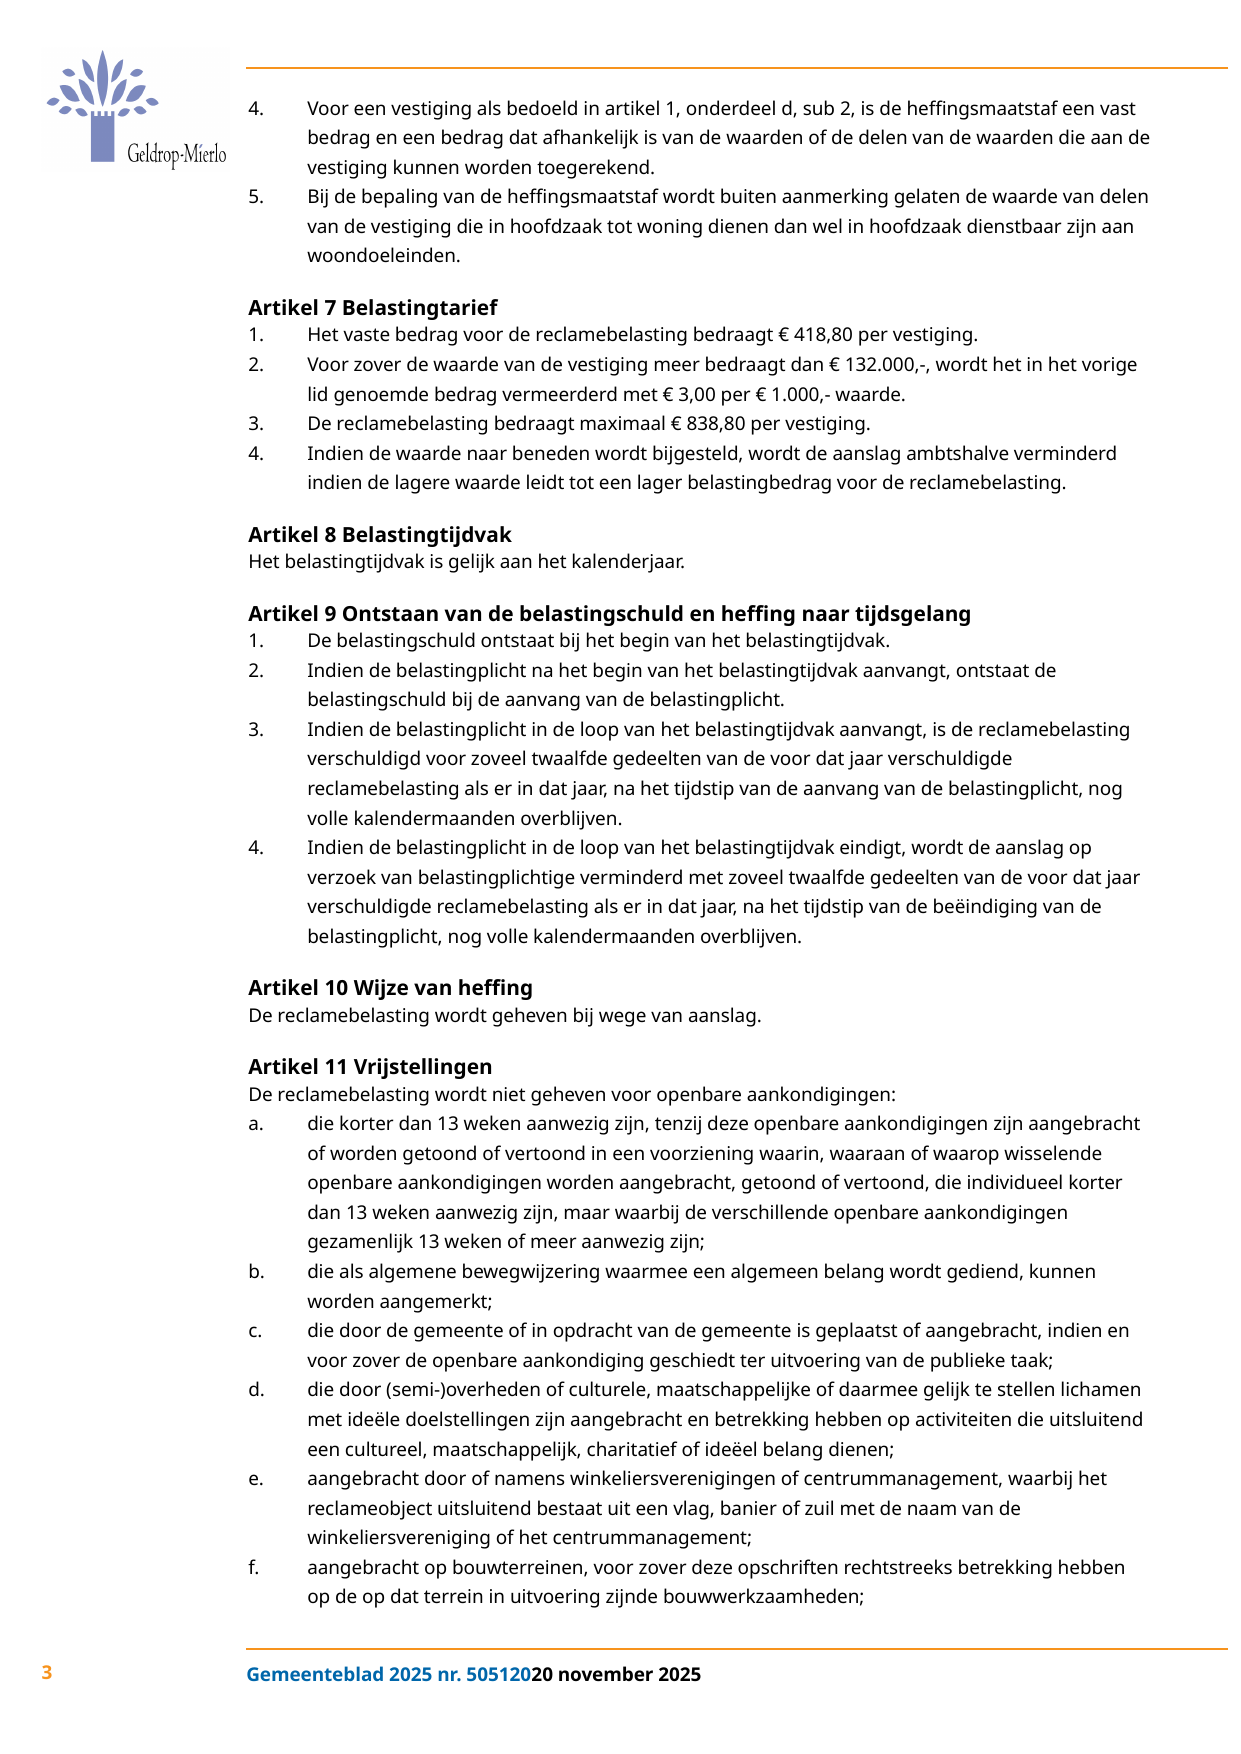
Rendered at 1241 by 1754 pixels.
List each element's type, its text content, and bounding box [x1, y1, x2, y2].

list die korter dan 13 weken aanwezig zijn, tenzij deze openbare aankondigingen zijn aangebracht of worden getoond of vertoond in een voorziening waarin, waaraan of waarop wisselende openbare aankondigingen worden aangebracht, getoond of vertoond, die individueel korter dan 13 weken aanwezig zijn, maar waarbij de verschillende openbare aankondigingen gezamenlijk 13 weken of meer aanwezig zijn; [248, 1110, 1152, 1254]
list aangebracht door of namens winkeliersverenigingen of centrummanagement, waarbij het reclameobject uitsluitend bestaat uit een vlag, banier of zuil met de naam van de winkeliersvereniging of het centrummanagement; [248, 1465, 1152, 1550]
list die als algemene bewegwijzering waarmee een algemeen belang wordt gediend, kunnen worden aangemerkt; [248, 1258, 1152, 1313]
list Indien de belastingplicht in de loop van het belastingtijdvak eindigt, wordt de aanslag op verzoek van belastingplichtige verminderd met zoveel twaalfde gedeelten van de voor dat jaar verschuldigde reclamebelasting als er in dat jaar, na het tijdstip van de beëindiging van de belastingplicht, nog volle kalendermaanden overblijven. [248, 834, 1152, 949]
text Artikel 7 Belastingtarief [248, 293, 1152, 322]
list Indien de waarde naar beneden wordt bijgesteld, wordt de aanslag ambtshalve verminderd indien de lagere waarde leidt tot een lager belastingbedrag voor de reclamebelasting. [248, 440, 1152, 495]
list die door (semi-)overheden of culturele, maatschappelijke of daarmee gelijk te stellen lichamen met ideële doelstellingen zijn aangebracht en betrekking hebben op activiteiten die uitsluitend een cultureel, maatschappelijk, charitatief of ideëel belang dienen; [248, 1377, 1152, 1461]
text Artikel 9 Ontstaan van de belastingschuld en heffing naar tijdsgelang [248, 599, 1152, 627]
text Artikel 10 Wijze van heffing [248, 973, 1152, 1002]
list Indien de belastingplicht na het begin van het belastingtijdvak aanvangt, ontstaat de belastingschuld bij de aanvang van de belastingplicht. [248, 657, 1152, 712]
text De reclamebelasting wordt geheven bij wege van aanslag. [248, 1002, 1152, 1028]
text Artikel 8 Belastingtijdvak [248, 520, 1152, 548]
list De reclamebelasting bedraagt maximaal € 838,80 per vestiging. [248, 410, 1152, 436]
list Bij de bepaling van de heffingsmaatstaf wordt buiten aanmerking gelaten de waarde van delen van de vestiging die in hoofdzaak tot woning dienen dan wel in hoofdzaak dienstbaar zijn aan woondoeleinden. [248, 183, 1152, 268]
picture [41, 47, 231, 172]
list die door de gemeente of in opdracht van de gemeente is geplaatst of aangebracht, indien en voor zover de openbare aankondiging geschiedt ter uitvoering van de publieke taak; [248, 1317, 1152, 1373]
text Het belastingtijdvak is gelijk aan het kalenderjaar. [248, 548, 1152, 574]
list Indien de belastingplicht in de loop van het belastingtijdvak aanvangt, is de reclamebelasting verschuldigd voor zoveel twaalfde gedeelten van de voor dat jaar verschuldigde reclamebelasting als er in dat jaar, na het tijdstip van de aanvang van de belastingplicht, nog volle kalendermaanden overblijven. [248, 716, 1152, 830]
text Artikel 11 Vrijstellingen [248, 1052, 1152, 1081]
text De reclamebelasting wordt niet geheven voor openbare aankondigingen: [248, 1081, 1152, 1106]
list Het vaste bedrag voor de reclamebelasting bedraagt € 418,80 per vestiging. [248, 322, 1152, 347]
list Voor een vestiging als bedoeld in artikel 1, onderdeel d, sub 2, is de heffingsmaatstaf een vast bedrag en een bedrag dat afhankelijk is van de waarden of de delen van de waarden die aan de vestiging kunnen worden toegerekend. [248, 95, 1152, 180]
list Voor zover de waarde van de vestiging meer bedraagt dan € 132.000,-, wordt het in het vorige lid genoemde bedrag vermeerderd met € 3,00 per € 1.000,- waarde. [248, 351, 1152, 406]
list De belastingschuld ontstaat bij het begin van het belastingtijdvak. [248, 627, 1152, 653]
list aangebracht op bouwterreinen, voor zover deze opschriften rechtstreeks betrekking hebben op de op dat terrein in uitvoering zijnde bouwwerkzaamheden; [248, 1554, 1152, 1609]
